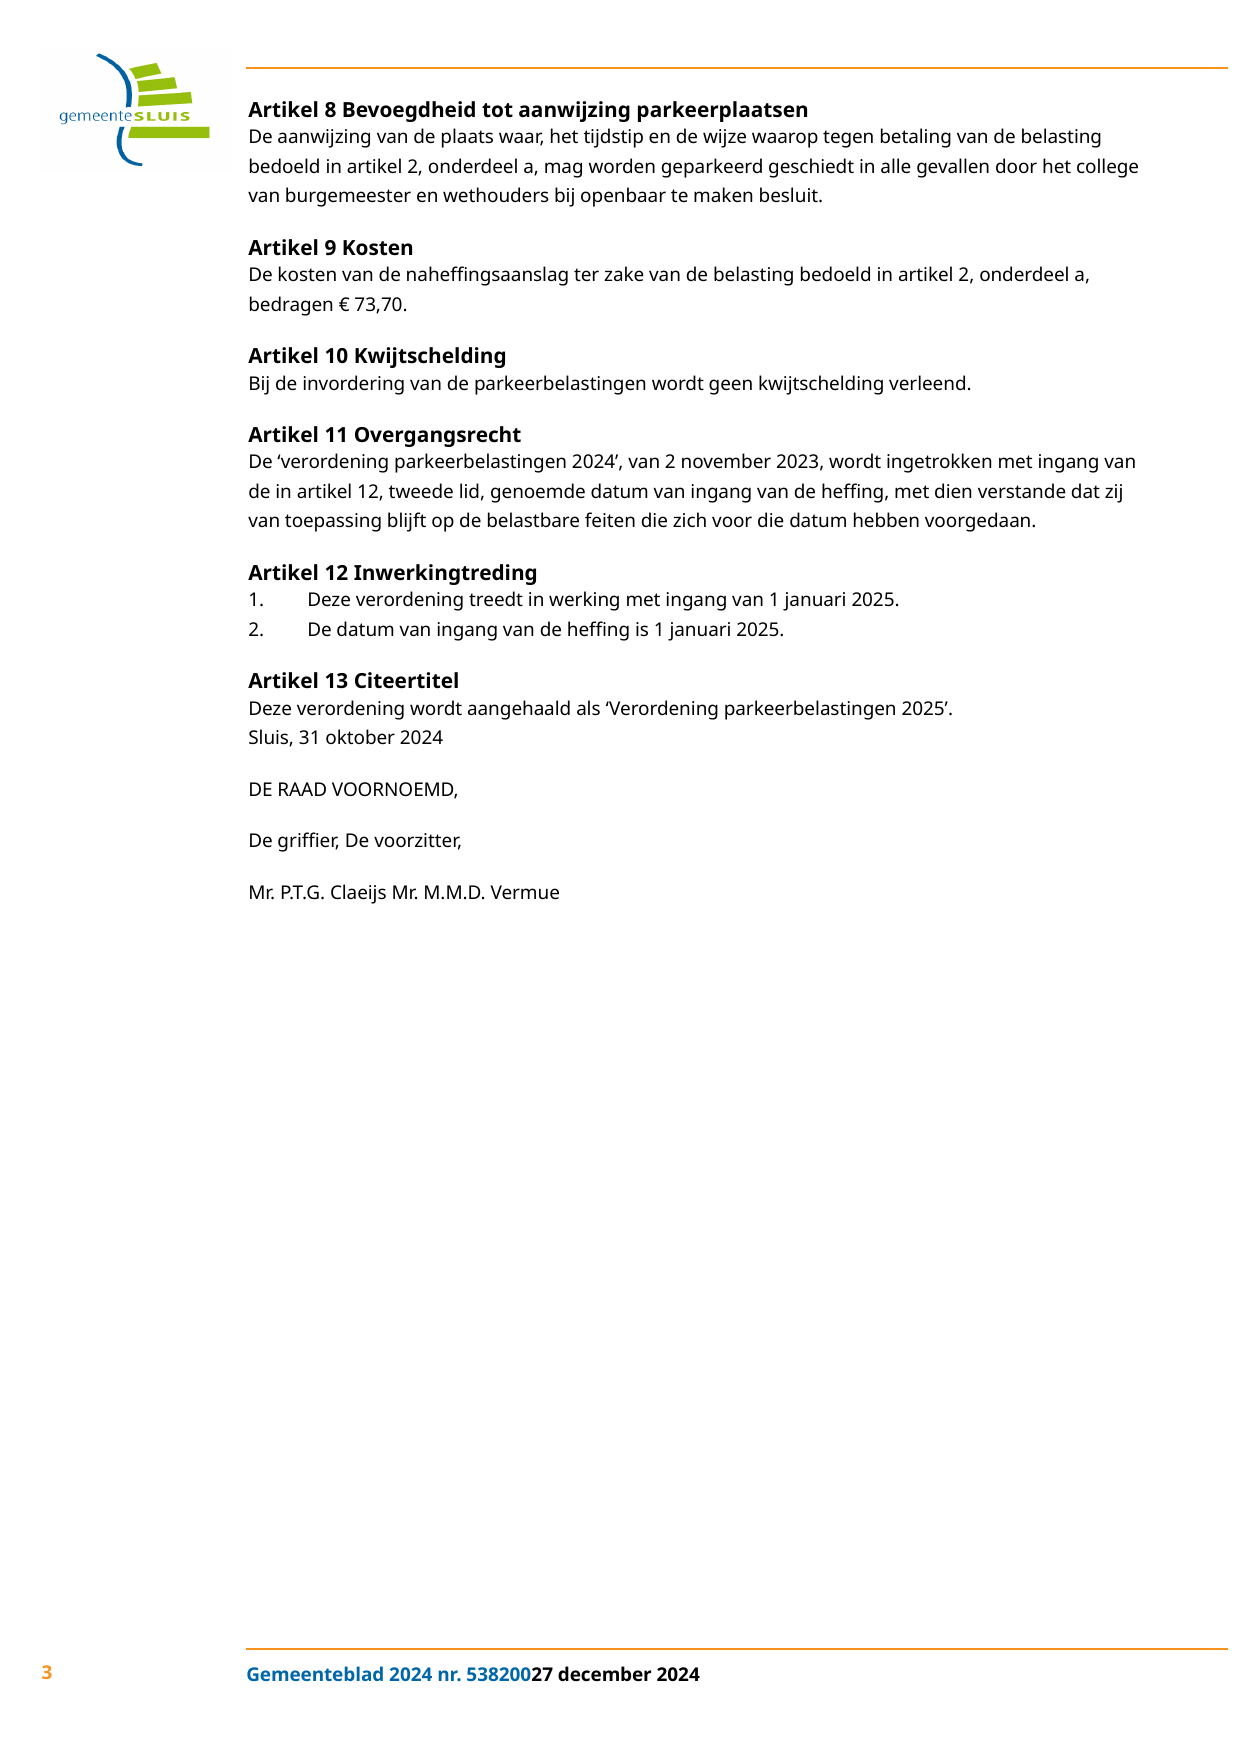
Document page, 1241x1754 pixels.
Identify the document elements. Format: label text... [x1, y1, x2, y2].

text Deze verordening wordt aangehaald als ‘Verordening parkeerbelastingen 2025’. [248, 695, 1152, 721]
text De griffier, De voorzitter, [248, 827, 1152, 853]
text Artikel 10 Kwijtschelding [248, 341, 1152, 370]
text De kosten van de naheffingsaanslag ter zake van de belasting bedoeld in artikel 2, onderdeel a, bedragen € 73,70. [248, 261, 1152, 317]
text Artikel 12 Inwerkingtreding [248, 558, 1152, 587]
text De aanwijzing van de plaats waar, het tijdstip en de wijze waarop tegen betaling van de belasting bedoeld in artikel 2, onderdeel a, mag worden geparkeerd geschiedt in alle gevallen door het college van burgemeester en wethouders bij openbaar te maken besluit. [248, 123, 1152, 208]
text Artikel 9 Kosten [248, 233, 1152, 261]
text Artikel 11 Overgangsrecht [248, 420, 1152, 448]
text Bij de invordering van de parkeerbelastingen wordt geen kwijtschelding verleend. [248, 370, 1152, 395]
text Sluis, 31 oktober 2024 [248, 724, 1152, 750]
list Deze verordening treedt in werking met ingang van 1 januari 2025. [248, 587, 1152, 612]
picture [41, 47, 231, 172]
text Mr. P.T.G. Claeijs Mr. M.M.D. Vermue [248, 879, 1152, 905]
text De ‘verordening parkeerbelastingen 2024’, van 2 november 2023, wordt ingetrokken met ingang van de in artikel 12, tweede lid, genoemde datum van ingang van de heffing, met dien verstande dat zij van toepassing blijft op de belastbare feiten die zich voor die datum hebben voorgedaan. [248, 448, 1152, 533]
text Artikel 13 Citeertitel [248, 667, 1152, 695]
text Artikel 8 Bevoegdheid tot aanwijzing parkeerplaatsen [248, 95, 1152, 123]
list De datum van ingang van de heffing is 1 januari 2025. [248, 616, 1152, 642]
text DE RAAD VOORNOEMD, [248, 776, 1152, 802]
